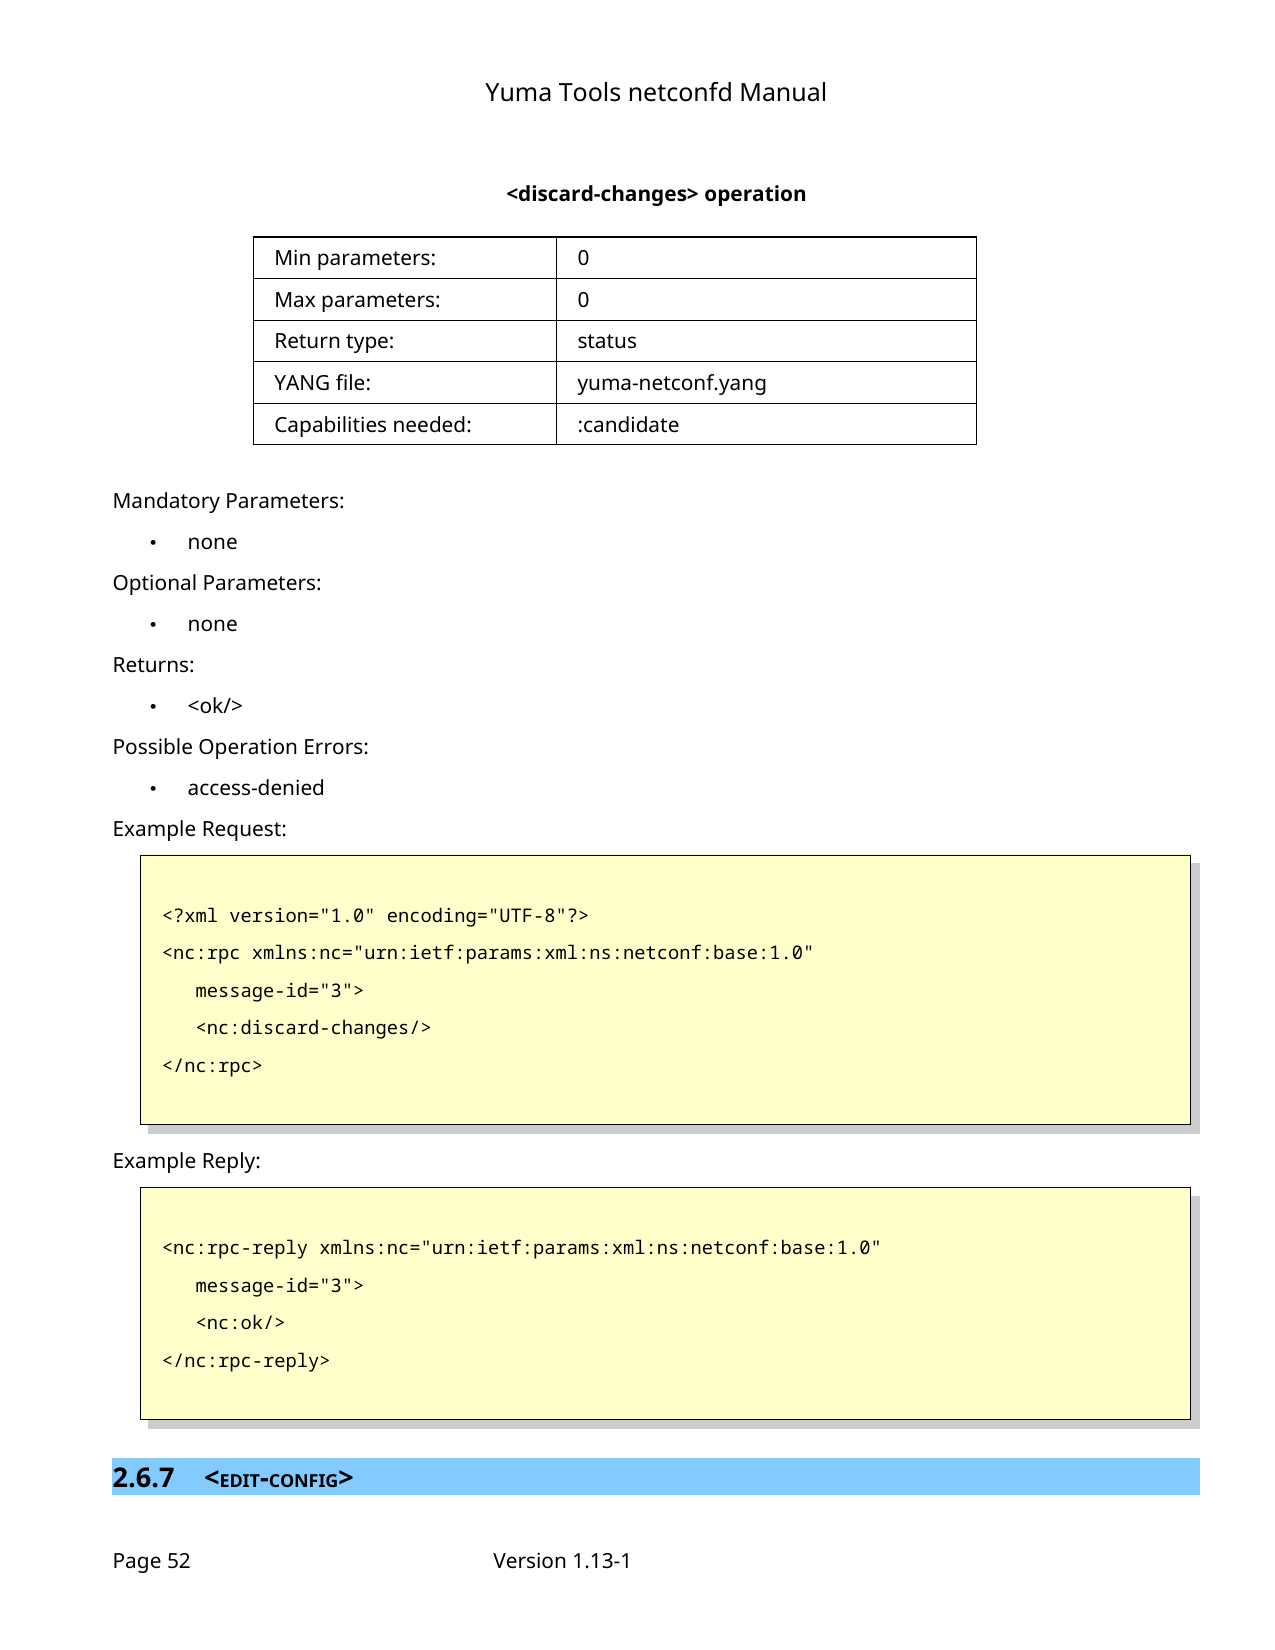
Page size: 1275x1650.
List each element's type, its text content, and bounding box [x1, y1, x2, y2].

text Optional Parameters: [112, 568, 1200, 596]
list access-denied [150, 773, 1200, 801]
text <nc:rpc xmlns:nc="urn:ietf:params:xml:ns:netconf:base:1.0" [141, 929, 1190, 965]
text Example Reply: [112, 1146, 1200, 1174]
list none [150, 609, 1200, 637]
text Possible Operation Errors: [112, 732, 1200, 760]
table_cell YANG file: [254, 362, 556, 403]
subtitle <discard-changes> operation [127, 179, 1185, 208]
list none [150, 527, 1200, 556]
text message-id="3"> [141, 1262, 1190, 1297]
text message-id="3"> [141, 967, 1190, 1003]
table_cell Max parameters: [254, 279, 556, 319]
text <nc:discard-changes/> [141, 1004, 1190, 1040]
text Returns: [112, 650, 1200, 678]
table_cell status [557, 321, 976, 361]
table_cell yuma-netconf.yang [557, 362, 976, 403]
table_cell :candidate [557, 404, 976, 444]
table_header Min parameters: [254, 238, 556, 278]
text <nc:ok/> [141, 1299, 1190, 1335]
text </nc:rpc-reply> [141, 1337, 1190, 1372]
text <?xml version="1.0" encoding="UTF-8"?> [141, 892, 1190, 928]
text Mandatory Parameters: [112, 486, 1200, 514]
text </nc:rpc> [141, 1042, 1190, 1078]
table_cell 0 [557, 279, 976, 319]
table_cell Capabilities needed: [254, 404, 556, 444]
table_header 0 [557, 238, 976, 278]
text Example Request: [112, 814, 1200, 842]
list <ok/> [150, 691, 1200, 719]
text <nc:rpc-reply xmlns:nc="urn:ietf:params:xml:ns:netconf:base:1.0" [141, 1224, 1190, 1260]
table_cell Return type: [254, 321, 556, 361]
subtitle <edit-config> [112, 1458, 1200, 1495]
